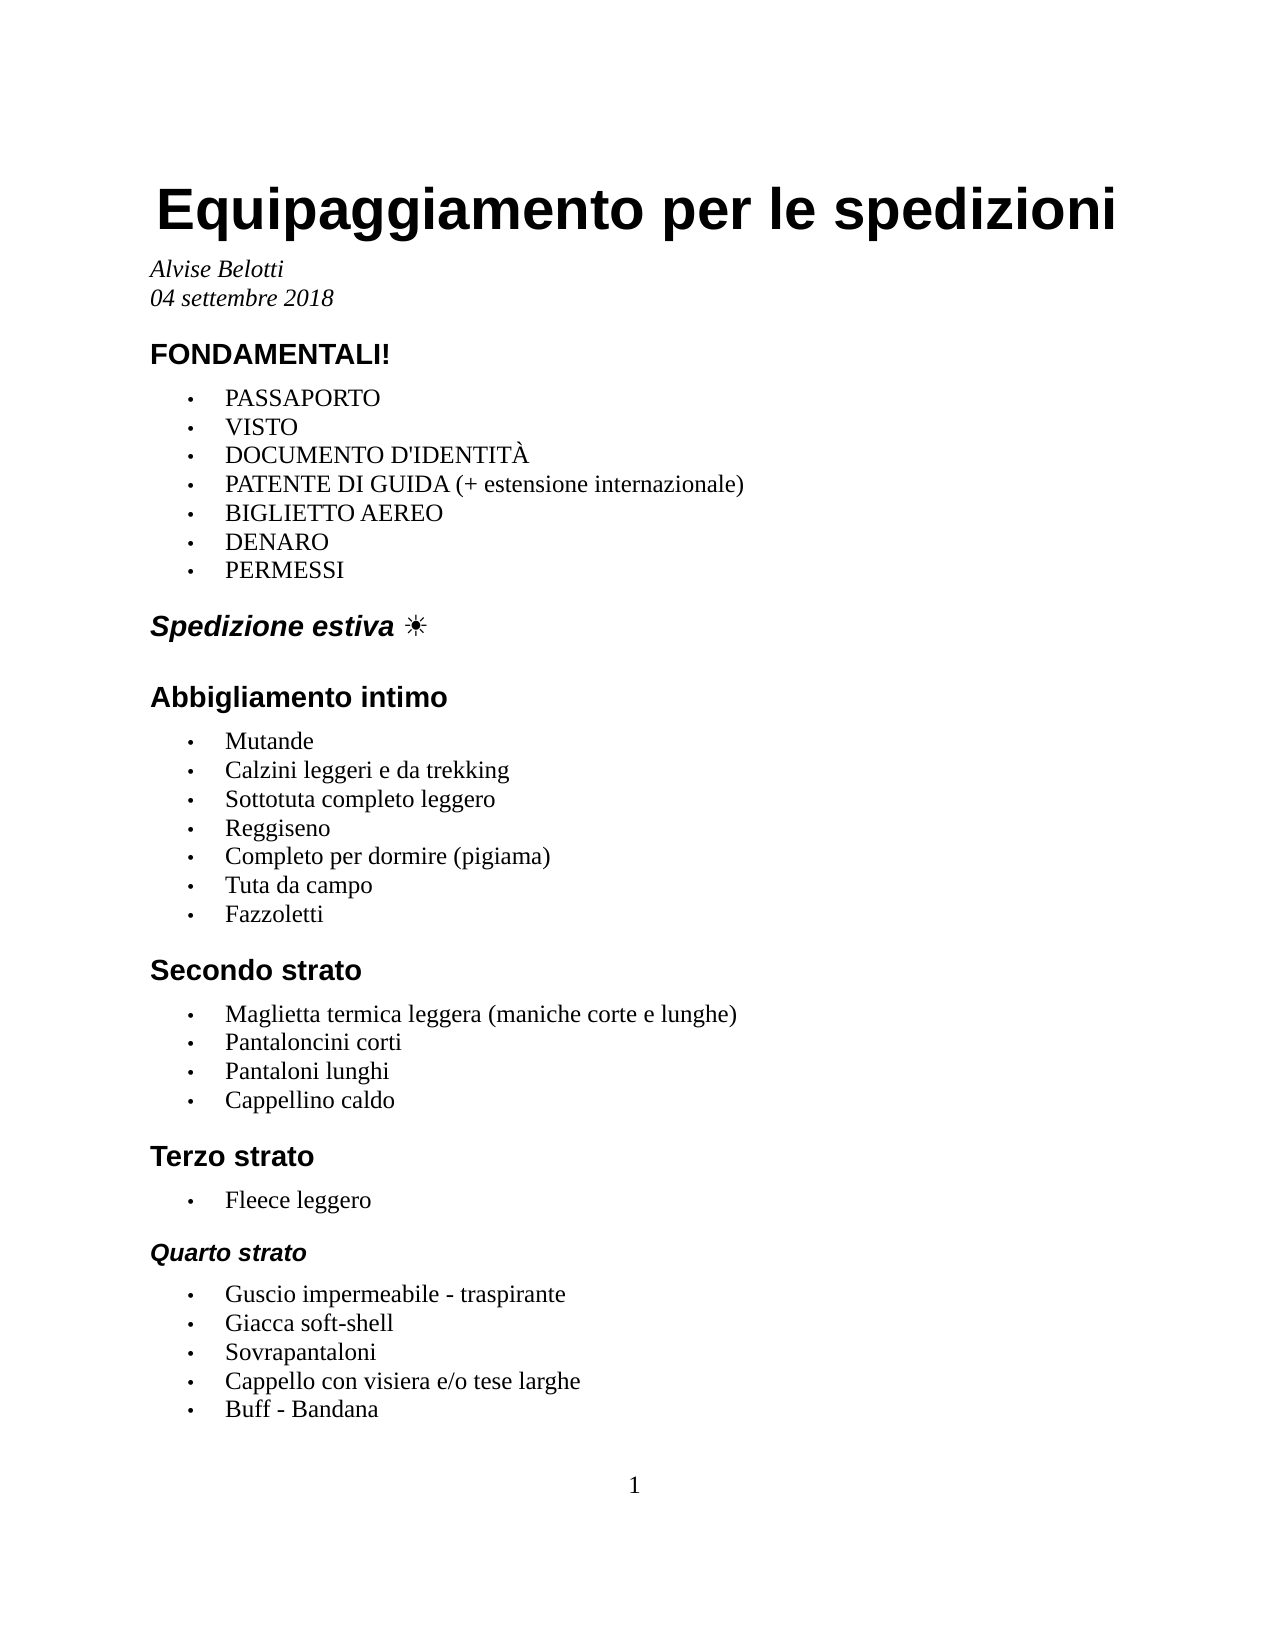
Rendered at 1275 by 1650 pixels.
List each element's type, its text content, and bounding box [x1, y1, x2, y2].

list Fleece leggero [187, 1185, 1125, 1213]
subtitle Secondo strato [150, 953, 1125, 986]
list BIGLIETTO AEREO [187, 498, 1125, 527]
list PASSAPORTO [187, 383, 1125, 412]
list Giacca soft-shell [187, 1308, 1125, 1337]
list DOCUMENTO D'IDENTITÀ [187, 441, 1125, 469]
subtitle Spedizione estiva ☀️ [150, 609, 1125, 643]
list Completo per dormire (pigiama) [187, 841, 1125, 870]
subtitle FONDAMENTALI! [150, 337, 1125, 371]
list Guscio impermeabile - traspirante [187, 1279, 1125, 1308]
list Mutande [187, 726, 1125, 755]
list Sottotuta completo leggero [187, 784, 1125, 813]
text Alvise Belotti [150, 254, 1125, 283]
title Equipaggiamento per le spedizioni [150, 175, 1125, 242]
list Pantaloncini corti [187, 1027, 1125, 1056]
list DENARO [187, 527, 1125, 556]
text 04 settembre 2018 [150, 283, 1125, 312]
list Reggiseno [187, 813, 1125, 841]
list VISTO [187, 412, 1125, 441]
list Tuta da campo [187, 870, 1125, 899]
list Cappello con visiera e/o tese larghe [187, 1366, 1125, 1394]
subtitle Quarto strato [150, 1238, 1125, 1267]
list Calzini leggeri e da trekking [187, 755, 1125, 784]
list Buff - Bandana [187, 1394, 1125, 1423]
list PATENTE DI GUIDA (+ estensione internazionale) [187, 469, 1125, 498]
list Pantaloni lunghi [187, 1056, 1125, 1085]
list Cappellino caldo [187, 1085, 1125, 1114]
list Fazzoletti [187, 899, 1125, 928]
subtitle Abbigliamento intimo [150, 680, 1125, 714]
list Sovrapantaloni [187, 1337, 1125, 1366]
list Maglietta termica leggera (maniche corte e lunghe) [187, 999, 1125, 1027]
subtitle Terzo strato [150, 1139, 1125, 1172]
list PERMESSI [187, 556, 1125, 584]
